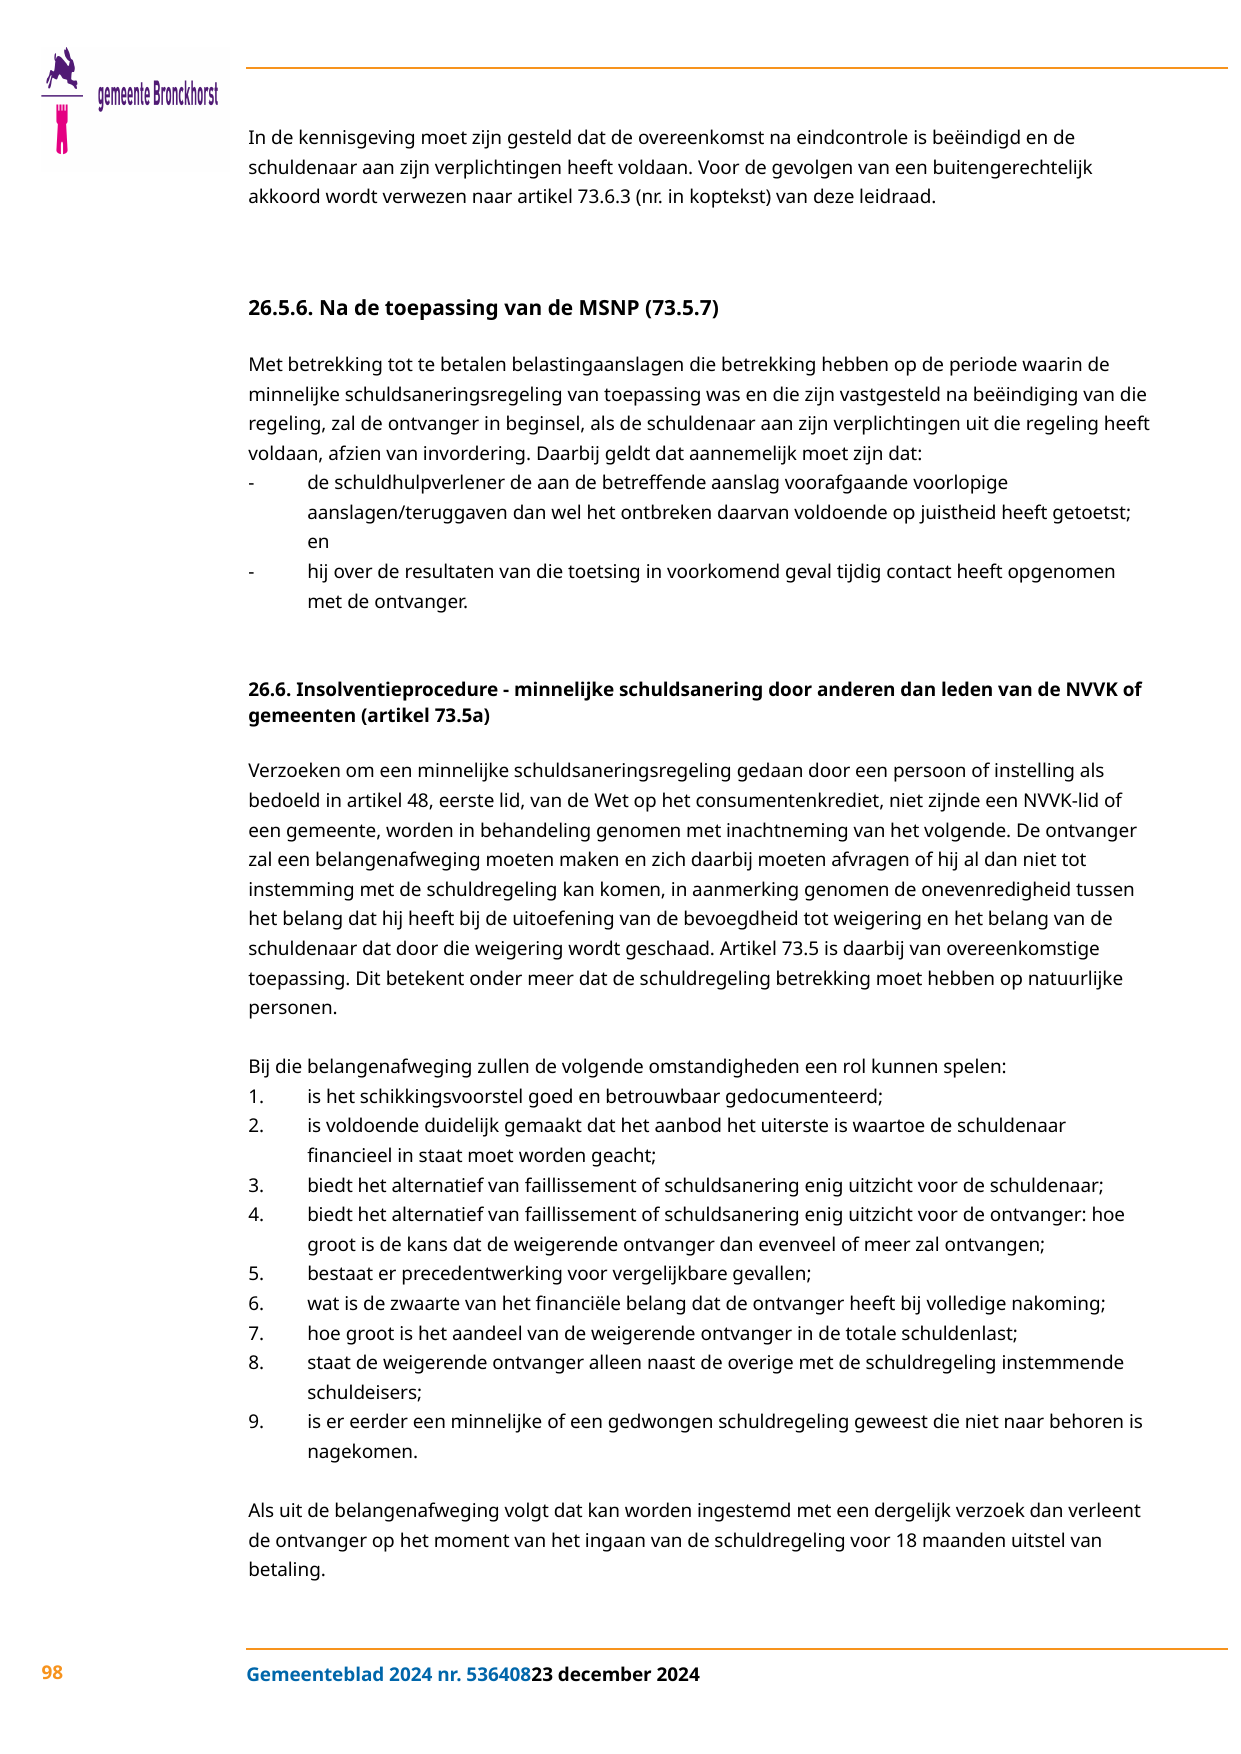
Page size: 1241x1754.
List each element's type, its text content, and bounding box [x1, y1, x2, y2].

text Bij die belangenafweging zullen de volgende omstandigheden een rol kunnen spelen: [248, 1053, 1152, 1079]
text Als uit de belangenafweging volgt dat kan worden ingestemd met een dergelijk verzoek dan verleent de ontvanger op het moment van het ingaan van de schuldregeling voor 18 maanden uitstel van betaling. [248, 1497, 1152, 1582]
list hoe groot is het aandeel van de weigerende ontvanger in de totale schuldenlast; [248, 1320, 1152, 1345]
text Verzoeken om een minnelijke schuldsaneringsregeling gedaan door een persoon of instelling als bedoeld in artikel 48, eerste lid, van de Wet op het consumentenkrediet, niet zijnde een NVVK-lid of een gemeente, worden in behandeling genomen met inachtneming van het volgende. De ontvanger zal een belangenafweging moeten maken en zich daarbij moeten afvragen of hij al dan niet tot instemming met de schuldregeling kan komen, in aanmerking genomen de onevenredigheid tussen het belang dat hij heeft bij de uitoefening van de bevoegdheid tot weigering en het belang van de schuldenaar dat door die weigering wordt geschaad. Artikel 73.5 is daarbij van overeenkomstige toepassing. Dit betekent onder meer dat de schuldregeling betrekking moet hebben op natuurlijke personen. [248, 758, 1152, 1020]
list is voldoende duidelijk gemaakt dat het aanbod het uiterste is waartoe de schuldenaar financieel in staat moet worden geacht; [248, 1113, 1152, 1168]
text 26.6. Insolventieprocedure - minnelijke schuldsanering door anderen dan leden van de NVVK of gemeenten (artikel 73.5a) [248, 677, 1152, 728]
list is er eerder een minnelijke of een gedwongen schuldregeling geweest die niet naar behoren is nagekomen. [248, 1408, 1152, 1464]
list hij over de resultaten van die toetsing in voorkomend geval tijdig contact heeft opgenomen met de ontvanger. [248, 558, 1152, 613]
text Met betrekking tot te betalen belastingaanslagen die betrekking hebben op de periode waarin de minnelijke schuldsaneringsregeling van toepassing was en die zijn vastgesteld na beëindiging van die regeling, zal de ontvanger in beginsel, als de schuldenaar aan zijn verplichtingen uit die regeling heeft voldaan, afzien van invordering. Daarbij geldt dat aannemelijk moet zijn dat: [248, 351, 1152, 466]
list de schuldhulpverlener de aan de betreffende aanslag voorafgaande voorlopige aanslagen/teruggaven dan wel het ontbreken daarvan voldoende op juistheid heeft getoetst; en [248, 469, 1152, 554]
list biedt het alternatief van faillissement of schuldsanering enig uitzicht voor de schuldenaar; [248, 1172, 1152, 1197]
list staat de weigerende ontvanger alleen naast de overige met de schuldregeling instemmende schuldeisers; [248, 1349, 1152, 1404]
list wat is de zwaarte van het financiële belang dat de ontvanger heeft bij volledige nakoming; [248, 1290, 1152, 1316]
picture [41, 47, 231, 172]
list bestaat er precedentwerking voor vergelijkbare gevallen; [248, 1261, 1152, 1286]
list is het schikkingsvoorstel goed en betrouwbaar gedocumenteerd; [248, 1083, 1152, 1109]
list biedt het alternatief van faillissement of schuldsanering enig uitzicht voor de ontvanger: hoe groot is de kans dat de weigerende ontvanger dan evenveel of meer zal ontvangen; [248, 1201, 1152, 1257]
text In de kennisgeving moet zijn gesteld dat de overeenkomst na eindcontrole is beëindigd en de schuldenaar aan zijn verplichtingen heeft voldaan. Voor de gevolgen van een buitengerechtelijk akkoord wordt verwezen naar artikel 73.6.3 (nr. in koptekst) van deze leidraad. [248, 124, 1152, 209]
text 26.5.6. Na de toepassing van de MSNP (73.5.7) [248, 293, 1152, 322]
